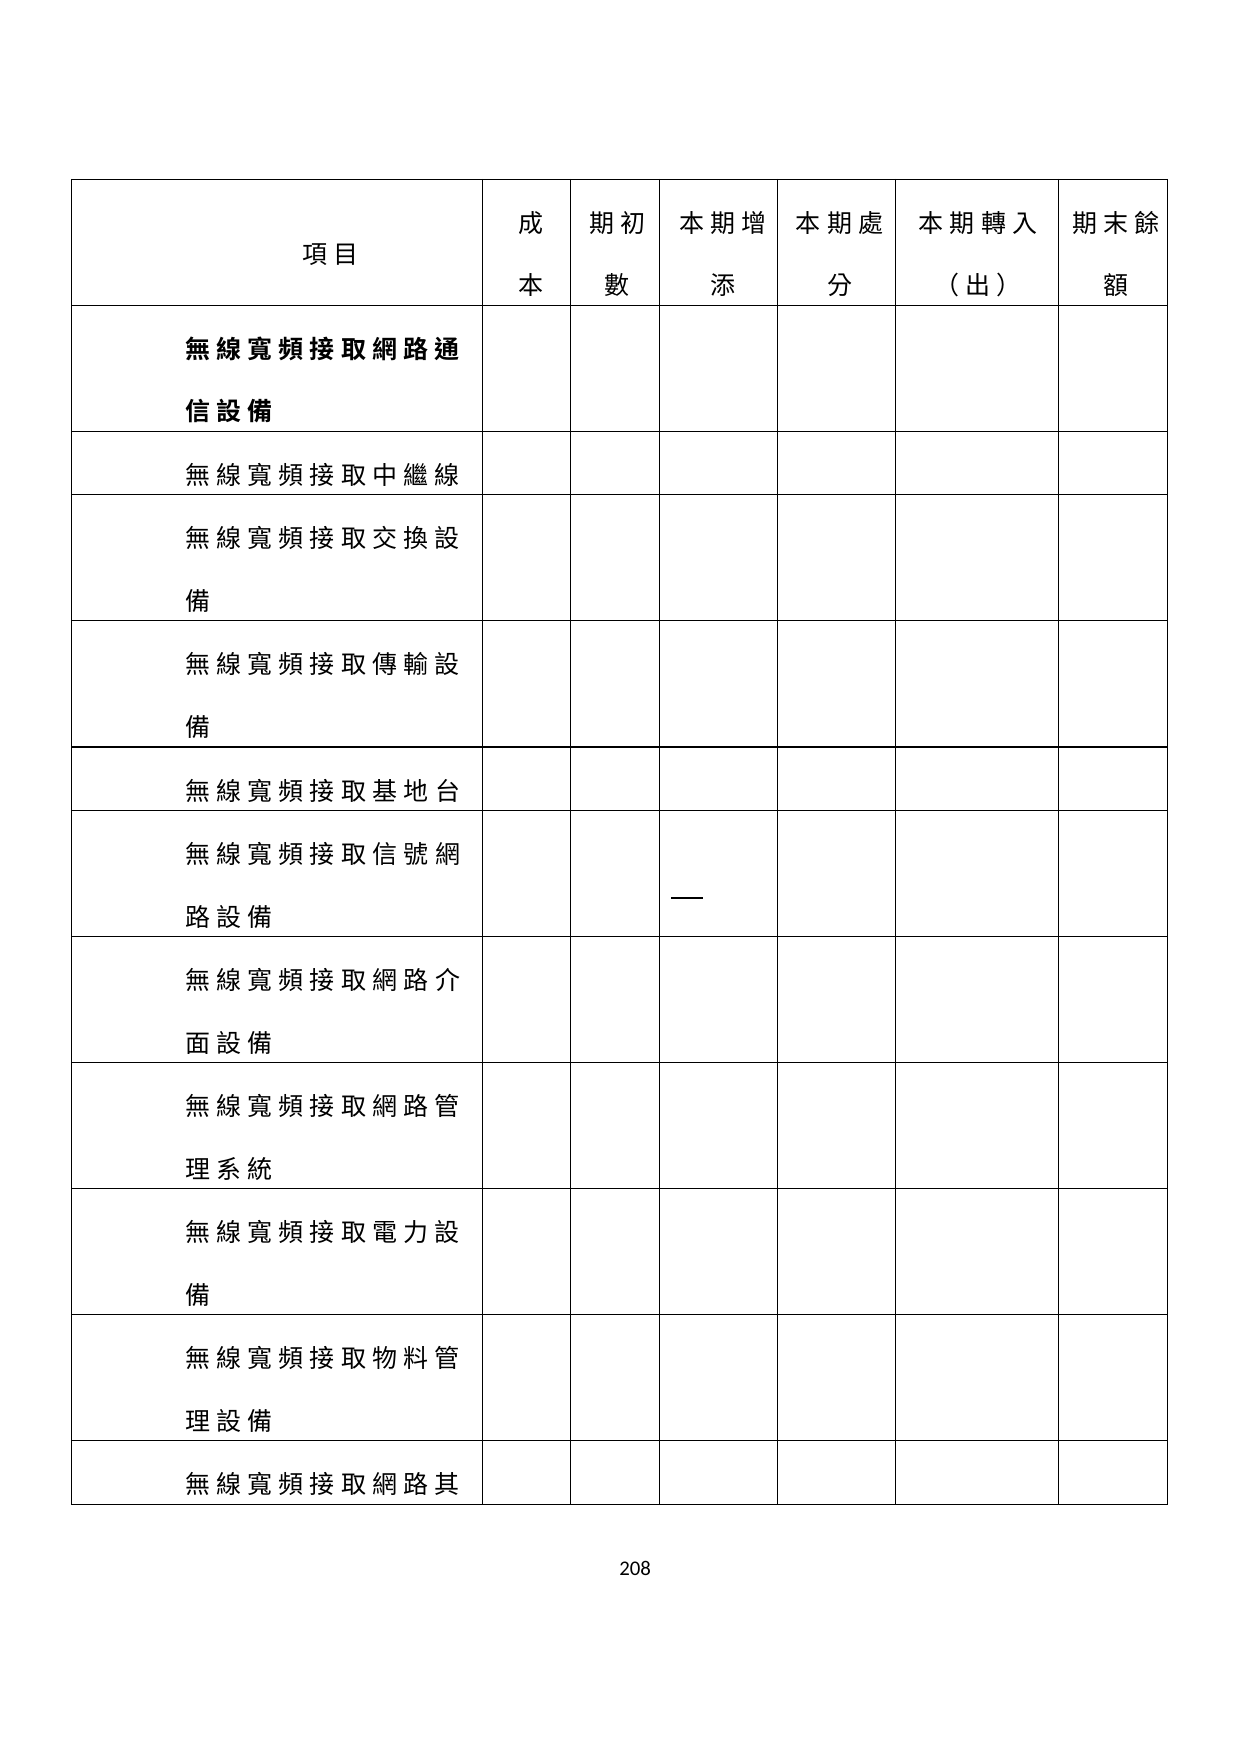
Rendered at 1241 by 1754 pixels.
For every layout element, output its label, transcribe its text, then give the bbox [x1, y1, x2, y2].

table_cell [778, 306, 895, 431]
table_cell [483, 1063, 570, 1188]
table_cell [778, 1441, 895, 1504]
table_cell [483, 811, 570, 936]
table_cell [660, 1315, 777, 1440]
table_header 本期轉入（出） [896, 180, 1058, 305]
table_cell 無線寬頻接取網路管理系統 [72, 1063, 482, 1188]
table_cell [1059, 1189, 1167, 1314]
table_header 項目 [72, 180, 482, 305]
table_cell [1059, 495, 1167, 620]
table_cell [1168, 305, 1198, 431]
table_cell [778, 811, 895, 936]
table_cell [571, 1189, 659, 1314]
table_cell [1059, 306, 1167, 431]
table_cell [1059, 811, 1167, 936]
table_cell 無線寬頻接取中繼線 [72, 432, 482, 494]
table_cell [1059, 1441, 1167, 1504]
table_header [1168, 179, 1198, 305]
table_cell 無線寬頻接取網路介面設備 [72, 937, 482, 1062]
table_header 期初數 [571, 180, 659, 305]
table_cell [483, 621, 570, 746]
table_cell [1168, 431, 1198, 494]
table_cell 無線寬頻接取基地台 [72, 748, 482, 810]
table_cell [1168, 1062, 1198, 1188]
table_cell [896, 495, 1058, 620]
table_cell [778, 432, 895, 494]
table_cell [1168, 1188, 1198, 1314]
table_cell [1059, 432, 1167, 494]
table_cell [571, 1441, 659, 1504]
table_cell [1059, 937, 1167, 1062]
table_cell [571, 306, 659, 431]
table_cell [483, 937, 570, 1062]
table_header 本期處分 [778, 180, 895, 305]
table_cell [896, 1189, 1058, 1314]
table_cell [571, 621, 659, 746]
table_cell [896, 937, 1058, 1062]
table_cell [778, 1063, 895, 1188]
table_cell [660, 811, 777, 936]
table_cell [1168, 746, 1198, 810]
table_header 本期增添 [660, 180, 777, 305]
table_cell [1168, 936, 1198, 1062]
table_cell [896, 621, 1058, 746]
table_cell [1059, 621, 1167, 746]
table_cell [1059, 1063, 1167, 1188]
table_cell 無線寬頻接取網路通信設備 [72, 306, 482, 431]
table_cell [571, 495, 659, 620]
table_cell [1168, 1440, 1198, 1504]
table_cell [660, 748, 777, 810]
table_cell [660, 495, 777, 620]
table_cell [1168, 810, 1198, 936]
table_cell [896, 748, 1058, 810]
table_cell [660, 432, 777, 494]
table_cell [483, 1189, 570, 1314]
table_cell [1168, 1314, 1198, 1440]
table_cell [571, 811, 659, 936]
table_cell [660, 1441, 777, 1504]
table_cell [571, 1315, 659, 1440]
table_cell 無線寬頻接取網路其 [72, 1441, 482, 1504]
table_header 成 本 [483, 180, 570, 305]
table_cell [571, 432, 659, 494]
table_cell [778, 1189, 895, 1314]
table_cell [483, 748, 570, 810]
table_cell [571, 937, 659, 1062]
table_cell [660, 937, 777, 1062]
table_cell [896, 811, 1058, 936]
table_cell [571, 748, 659, 810]
table_cell [778, 621, 895, 746]
table_header 期末餘額 [1059, 180, 1167, 305]
table_cell [896, 432, 1058, 494]
table_cell [483, 432, 570, 494]
table_cell [1168, 620, 1198, 746]
table_cell [483, 1441, 570, 1504]
table_cell [778, 1315, 895, 1440]
table_cell [483, 495, 570, 620]
table_cell [660, 1063, 777, 1188]
table_cell [896, 1315, 1058, 1440]
table_cell [778, 495, 895, 620]
table_cell [483, 306, 570, 431]
table_cell [778, 748, 895, 810]
table_cell 無線寬頻接取電力設備 [72, 1189, 482, 1314]
table_cell [660, 306, 777, 431]
table_cell [483, 1315, 570, 1440]
table_cell 無線寬頻接取傳輸設備 [72, 621, 482, 746]
table_cell [571, 1063, 659, 1188]
table_cell 無線寬頻接取信號網路設備 [72, 811, 482, 936]
table_cell [1059, 1315, 1167, 1440]
table_cell [660, 621, 777, 746]
table_cell [896, 1441, 1058, 1504]
table_cell [1059, 748, 1167, 810]
table_cell 無線寬頻接取交換設備 [72, 495, 482, 620]
table_cell [660, 1189, 777, 1314]
table_cell [896, 1063, 1058, 1188]
table_cell [778, 937, 895, 1062]
table_cell [1168, 494, 1198, 620]
table_cell 無線寬頻接取物料管理設備 [72, 1315, 482, 1440]
table_cell [896, 306, 1058, 431]
